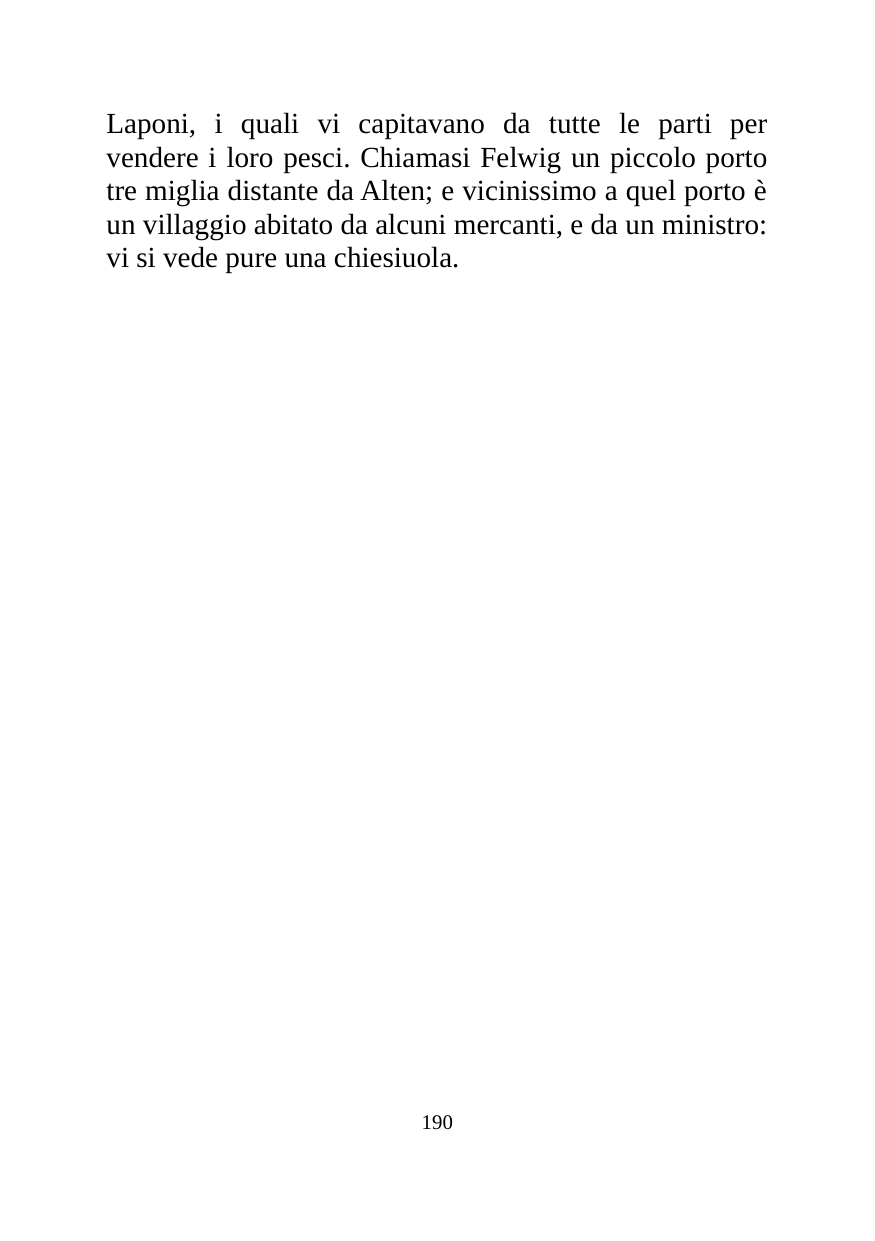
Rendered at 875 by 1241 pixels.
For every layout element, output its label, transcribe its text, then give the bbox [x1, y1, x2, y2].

text Laponi, i quali vi capitavano da tutte le parti per vendere i loro pesci. Chiamasi Felwig un piccolo porto tre miglia distante da Alten; e vicinissimo a quel porto è un villaggio abitato da alcuni mercanti, e da un ministro: vi si vede pure una chiesiuola. [106, 106, 768, 274]
